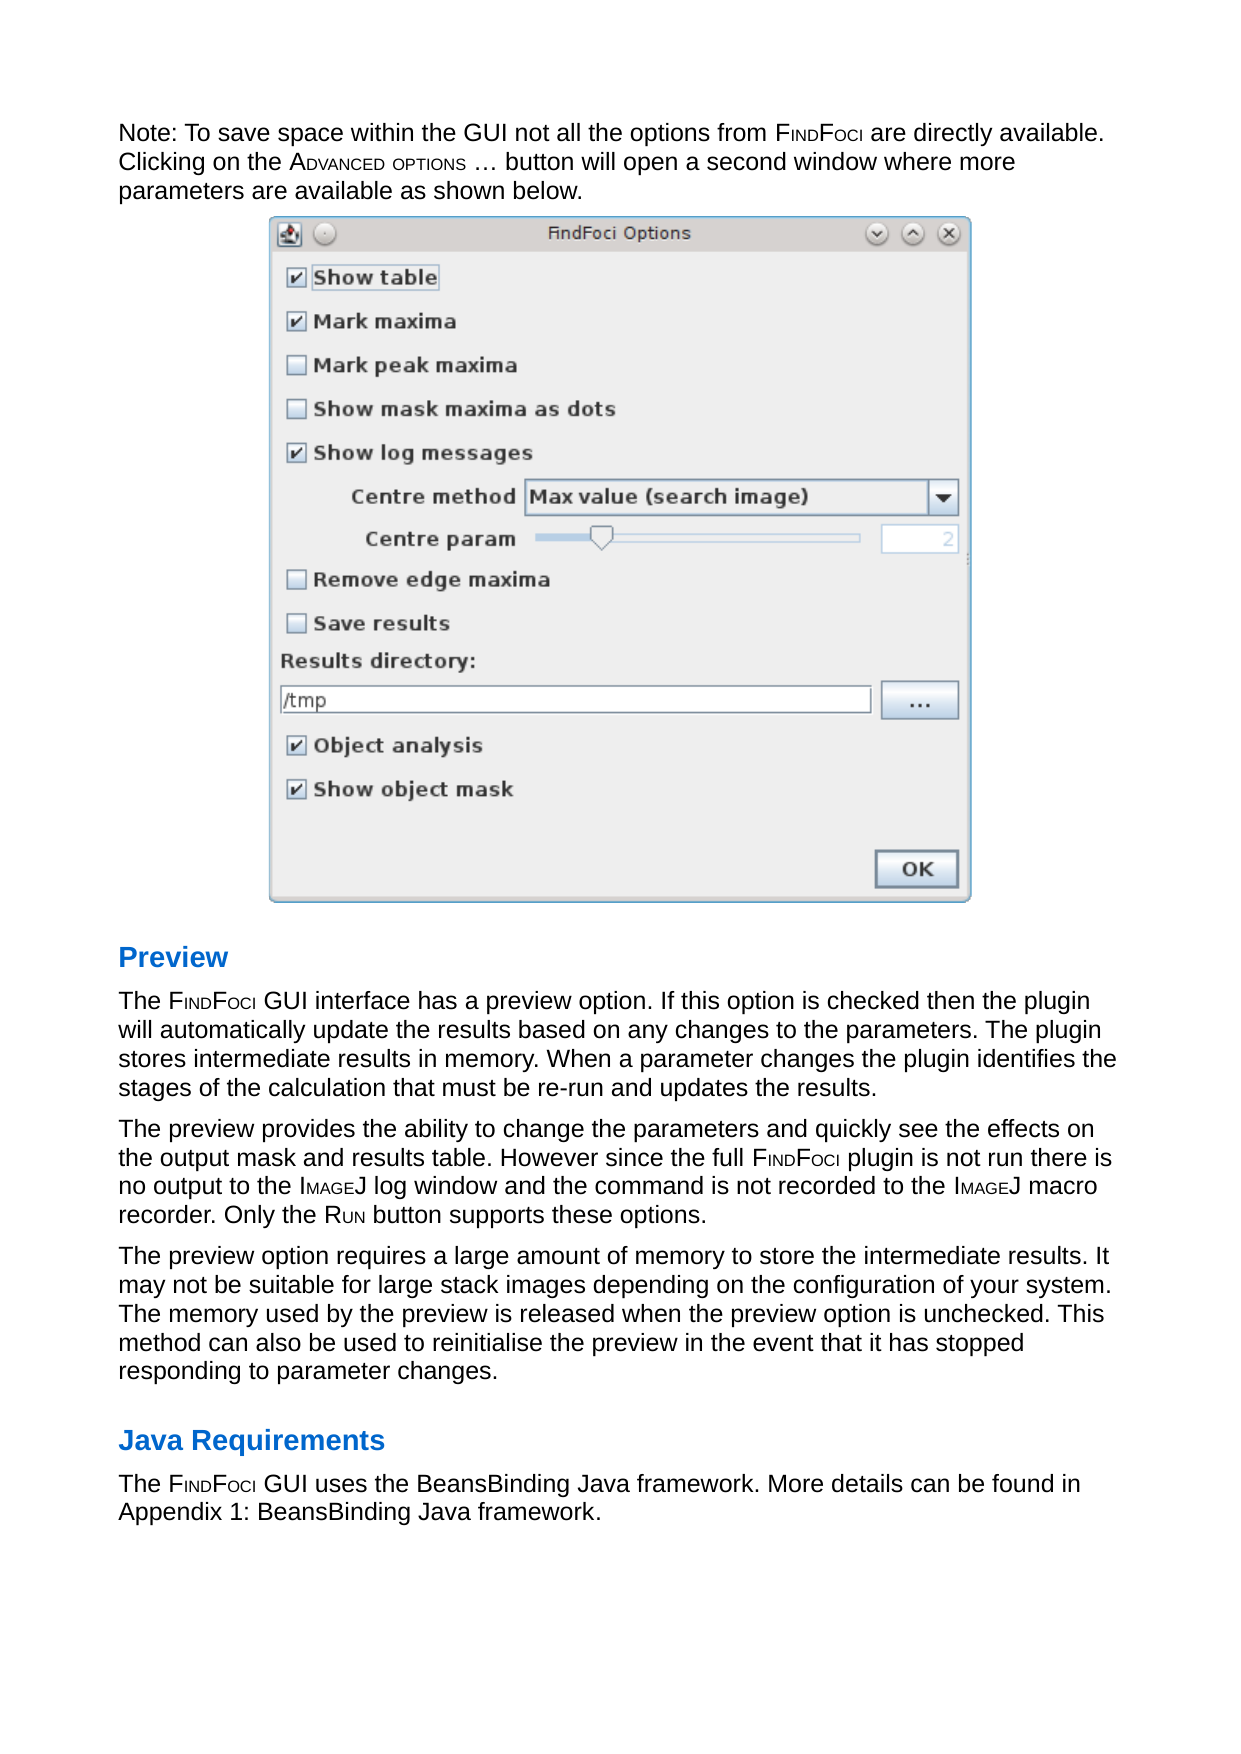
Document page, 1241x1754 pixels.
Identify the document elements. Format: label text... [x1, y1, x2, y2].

text The preview option requires a large amount of memory to store the intermediate results. It may not be suitable for large stack images depending on the configuration of your system. The memory used by the preview is released when the preview option is unchecked. This method can also be used to reinitialise the preview in the event that it has stopped responding to parameter changes. [118, 1241, 1122, 1385]
subtitle Preview [118, 940, 1122, 974]
text Note: To save space within the GUI not all the options from FindFoci are directly available. Clicking on the Advanced options … button will open a second window where more parameters are available as shown below. [118, 118, 1122, 204]
text The preview provides the ability to change the parameters and quickly see the effects on the output mask and results table. However since the full FindFoci plugin is not run there is no output to the ImageJ log window and the command is not recorded to the ImageJ macro recorder. Only the Run button supports these options. [118, 1114, 1122, 1229]
text The FindFoci GUI uses the BeansBinding Java framework. More details can be found in Appendix 1: BeansBinding Java framework. [118, 1468, 1122, 1526]
text The FindFoci GUI interface has a preview option. If this option is checked then the plugin will automatically update the results based on any changes to the parameters. The plugin stores intermediate results in memory. When a parameter changes the plugin identifies the stages of the calculation that must be re-run and updates the results. [118, 986, 1122, 1101]
picture [268, 216, 972, 903]
subtitle Java Requirements [118, 1422, 1122, 1456]
